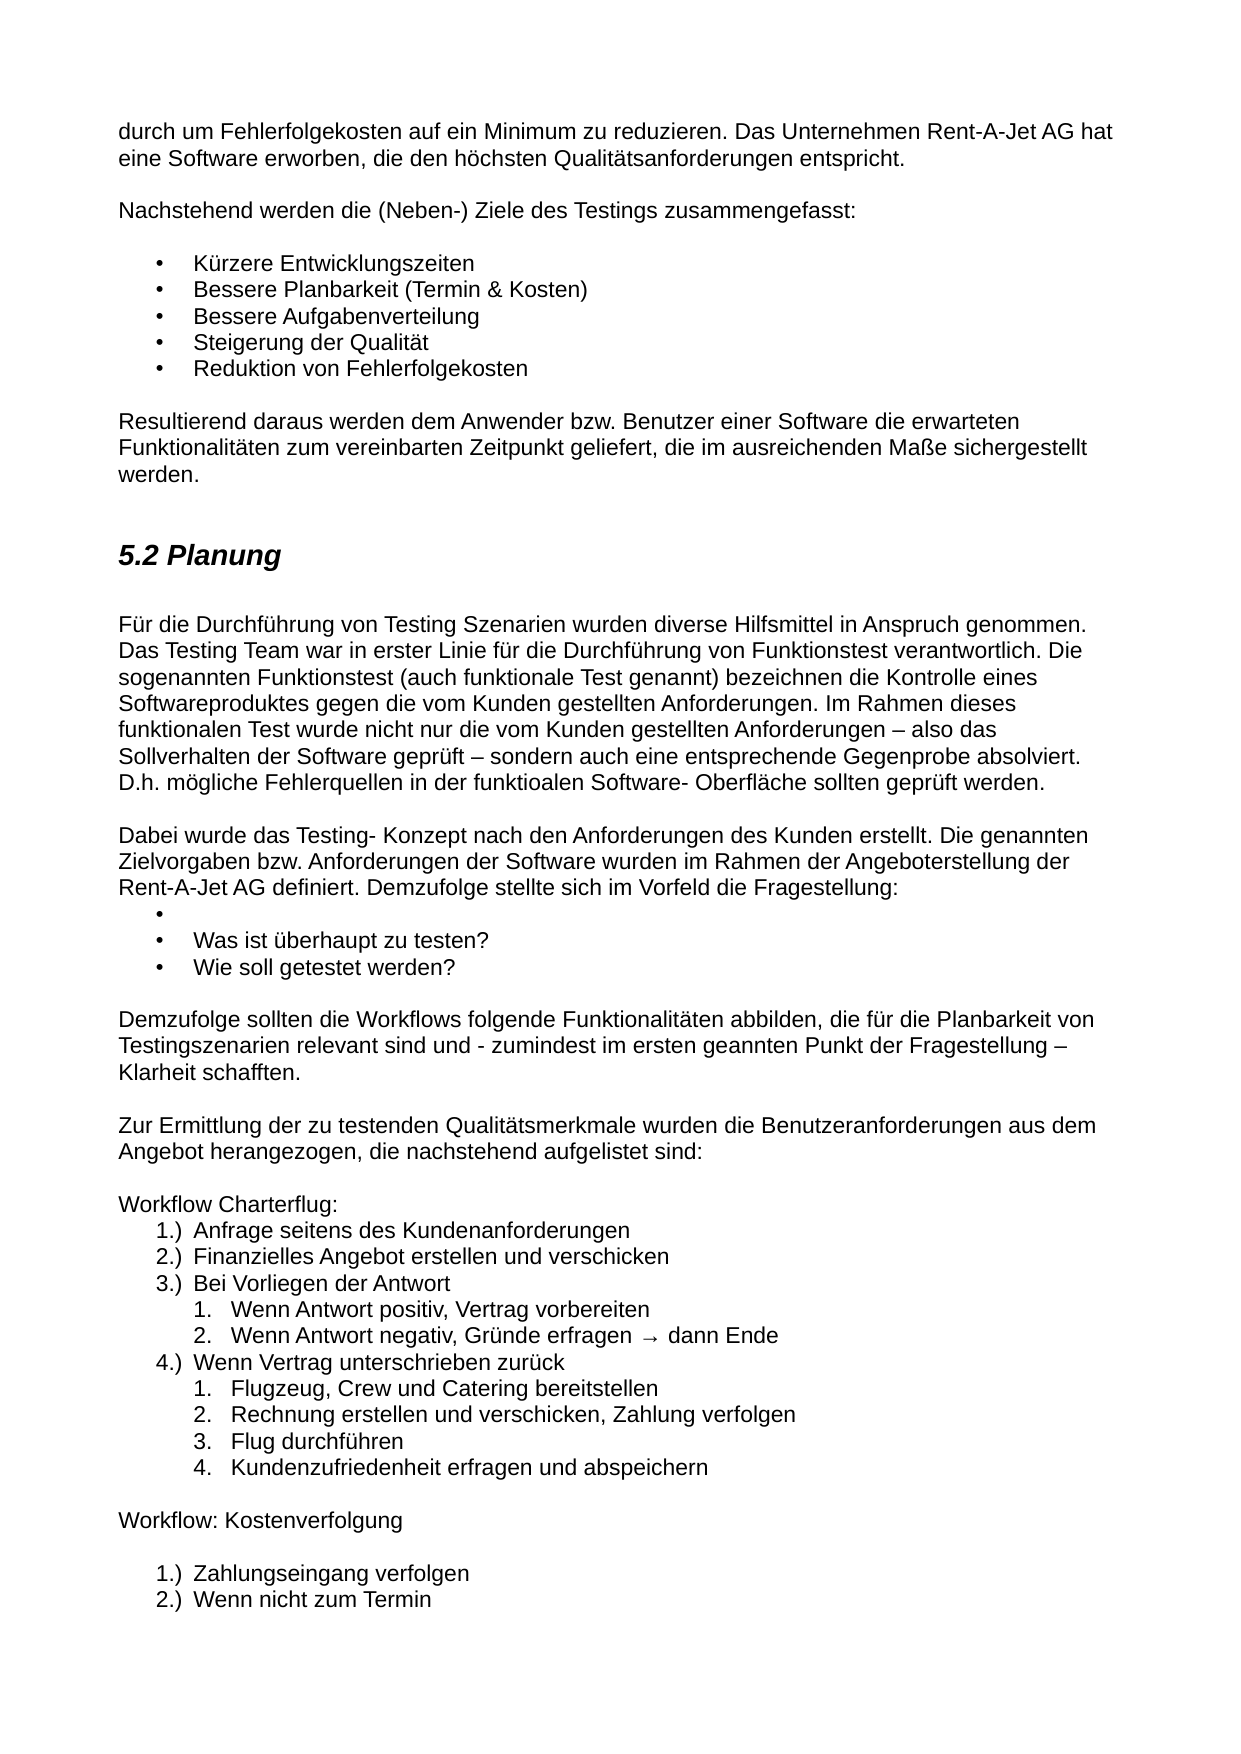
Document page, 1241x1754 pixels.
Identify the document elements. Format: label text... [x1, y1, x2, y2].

list Kundenzufriedenheit erfragen und abspeichern [193, 1454, 1122, 1481]
text Workflow Charterflug: [118, 1191, 1122, 1217]
list Flug durchführen [193, 1428, 1122, 1454]
list Was ist überhaupt zu testen? [156, 927, 1122, 953]
text durch um Fehlerfolgekosten auf ein Minimum zu reduzieren. Das Unternehmen Rent-A-Jet AG hat eine Software erworben, die den höchsten Qualitätsanforderungen entspricht. [118, 118, 1122, 171]
list Flugzeug, Crew und Catering bereitstellen [193, 1375, 1122, 1401]
text Zur Ermittlung der zu testenden Qualitätsmerkmale wurden die Benutzeranforderungen aus dem Angebot herangezogen, die nachstehend aufgelistet sind: [118, 1112, 1122, 1164]
text Dabei wurde das Testing- Konzept nach den Anforderungen des Kunden erstellt. Die genannten Zielvorgaben bzw. Anforderungen der Software wurden im Rahmen der Angeboterstellung der Rent-A-Jet AG definiert. Demzufolge stellte sich im Vorfeld die Fragestellung: [118, 822, 1122, 901]
list Wenn nicht zum Termin [156, 1586, 1122, 1612]
list Anfrage seitens des Kundenanforderungen [156, 1217, 1122, 1243]
text Demzufolge sollten die Workflows folgende Funktionalitäten abbilden, die für die Planbarkeit von Testingszenarien relevant sind und - zumindest im ersten geannten Punkt der Fragestellung – Klarheit schafften. [118, 1006, 1122, 1085]
list Bessere Aufgabenverteilung [156, 303, 1122, 329]
text Resultierend daraus werden dem Anwender bzw. Benutzer einer Software die erwarteten Funktionalitäten zum vereinbarten Zeitpunkt geliefert, die im ausreichenden Maße sichergestellt werden. [118, 408, 1122, 487]
text Workflow: Kostenverfolgung [118, 1507, 1122, 1533]
list Rechnung erstellen und verschicken, Zahlung verfolgen [193, 1401, 1122, 1428]
list Reduktion von Fehlerfolgekosten [156, 355, 1122, 382]
list Wenn Vertrag unterschrieben zurück [156, 1349, 1122, 1375]
subtitle 5.2 Planung [118, 538, 1122, 572]
list Kürzere Entwicklungszeiten [156, 250, 1122, 276]
list Zahlungseingang verfolgen [156, 1559, 1122, 1586]
list Bessere Planbarkeit (Termin & Kosten) [156, 276, 1122, 303]
text Nachstehend werden die (Neben-) Ziele des Testings zusammengefasst: [118, 197, 1122, 223]
list Finanzielles Angebot erstellen und verschicken [156, 1243, 1122, 1270]
list Steigerung der Qualität [156, 329, 1122, 355]
list Wenn Antwort positiv, Vertrag vorbereiten [193, 1296, 1122, 1322]
list Wie soll getestet werden? [156, 953, 1122, 980]
list Bei Vorliegen der Antwort [156, 1270, 1122, 1296]
list Wenn Antwort negativ, Gründe erfragen → dann Ende [193, 1322, 1122, 1349]
text Für die Durchführung von Testing Szenarien wurden diverse Hilfsmittel in Anspruch genommen. Das Testing Team war in erster Linie für die Durchführung von Funktionstest verantwortlich. Die sogenannten Funktionstest (auch funktionale Test genannt) bezeichnen die Kontrolle eines Softwareproduktes gegen die vom Kunden gestellten Anforderungen. Im Rahmen dieses funktionalen Test wurde nicht nur die vom Kunden gestellten Anforderungen – also das Sollverhalten der Software geprüft – sondern auch eine entsprechende Gegenprobe absolviert. D.h. mögliche Fehlerquellen in der funktioalen Software- Oberfläche sollten geprüft werden. [118, 611, 1122, 795]
